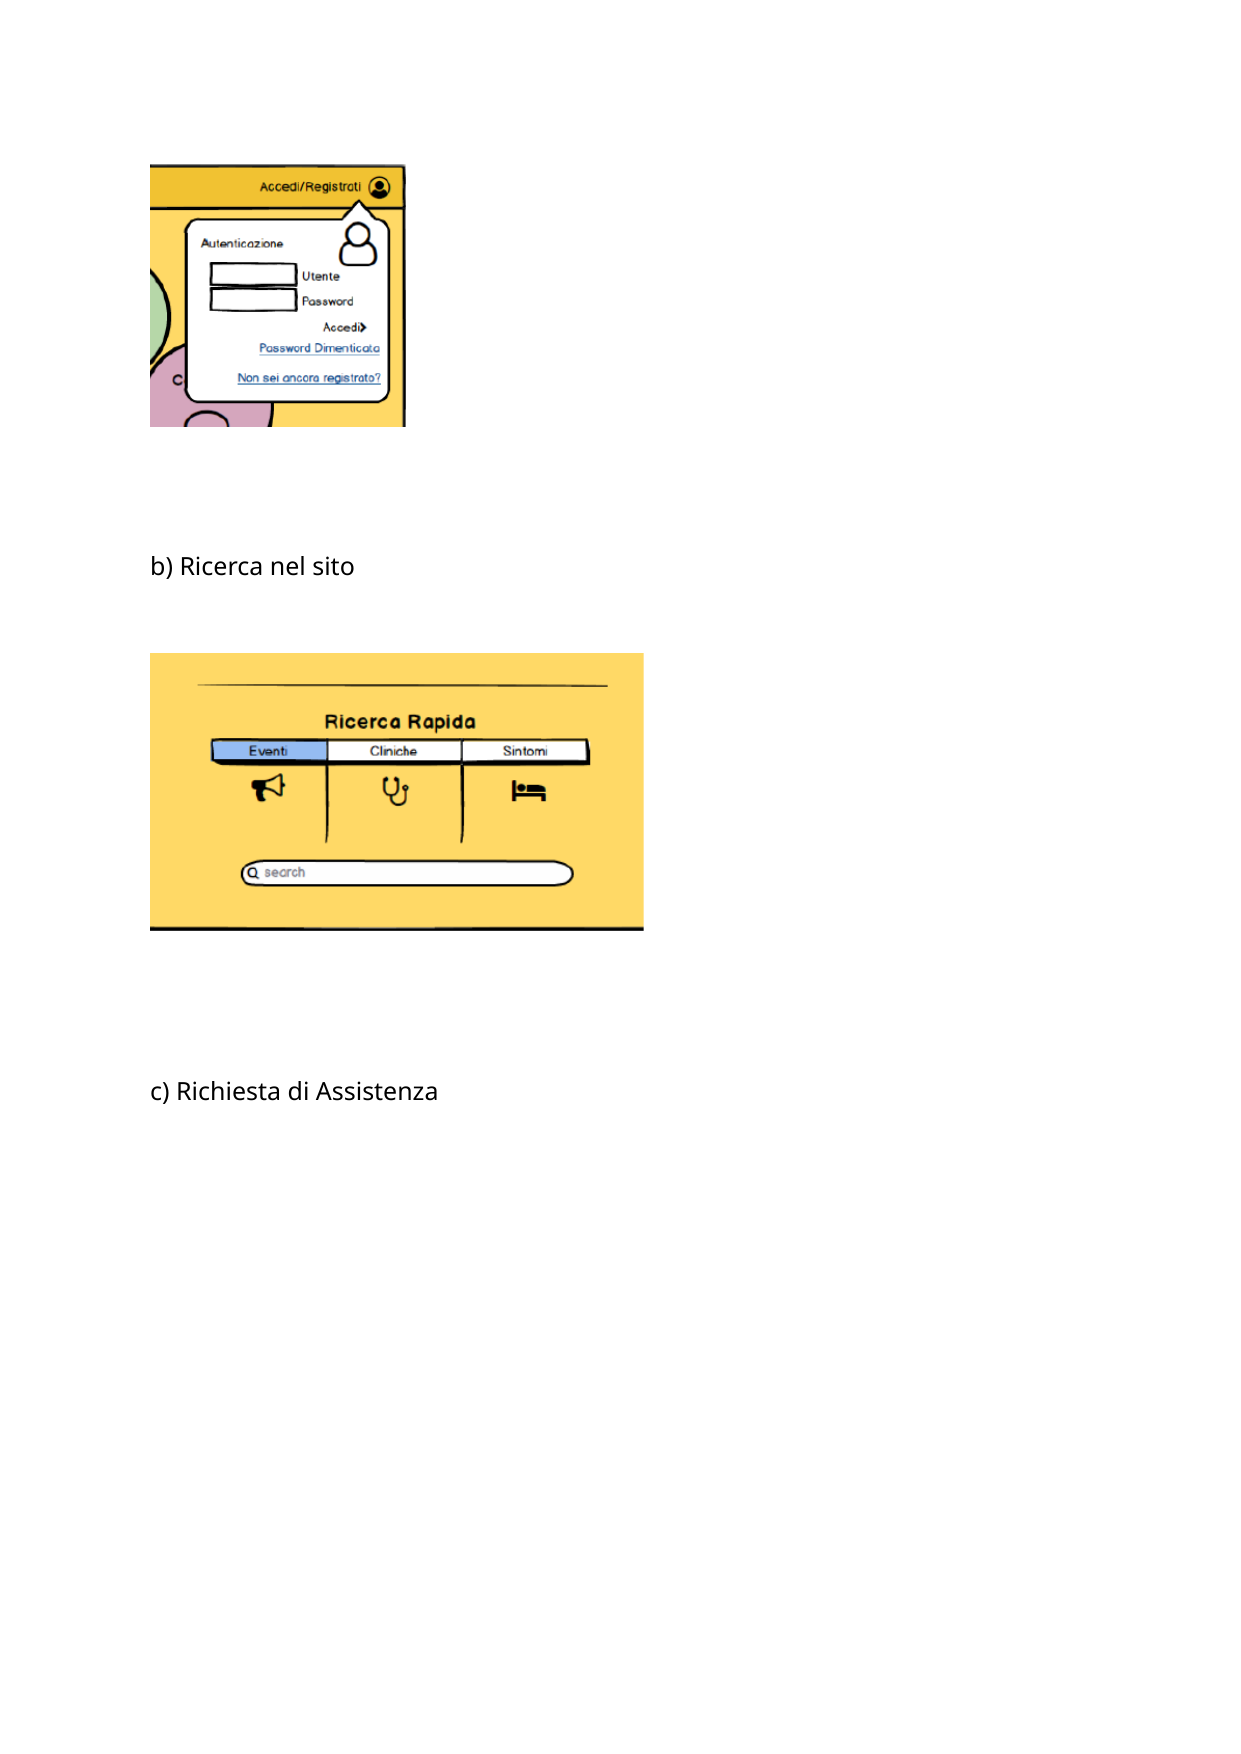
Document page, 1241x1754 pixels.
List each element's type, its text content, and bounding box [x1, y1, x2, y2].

text c) Richiesta di Assistenza [150, 1073, 1090, 1107]
picture [327, 154, 418, 289]
picture [150, 653, 358, 951]
text b) Ricerca nel sito [150, 549, 1090, 583]
